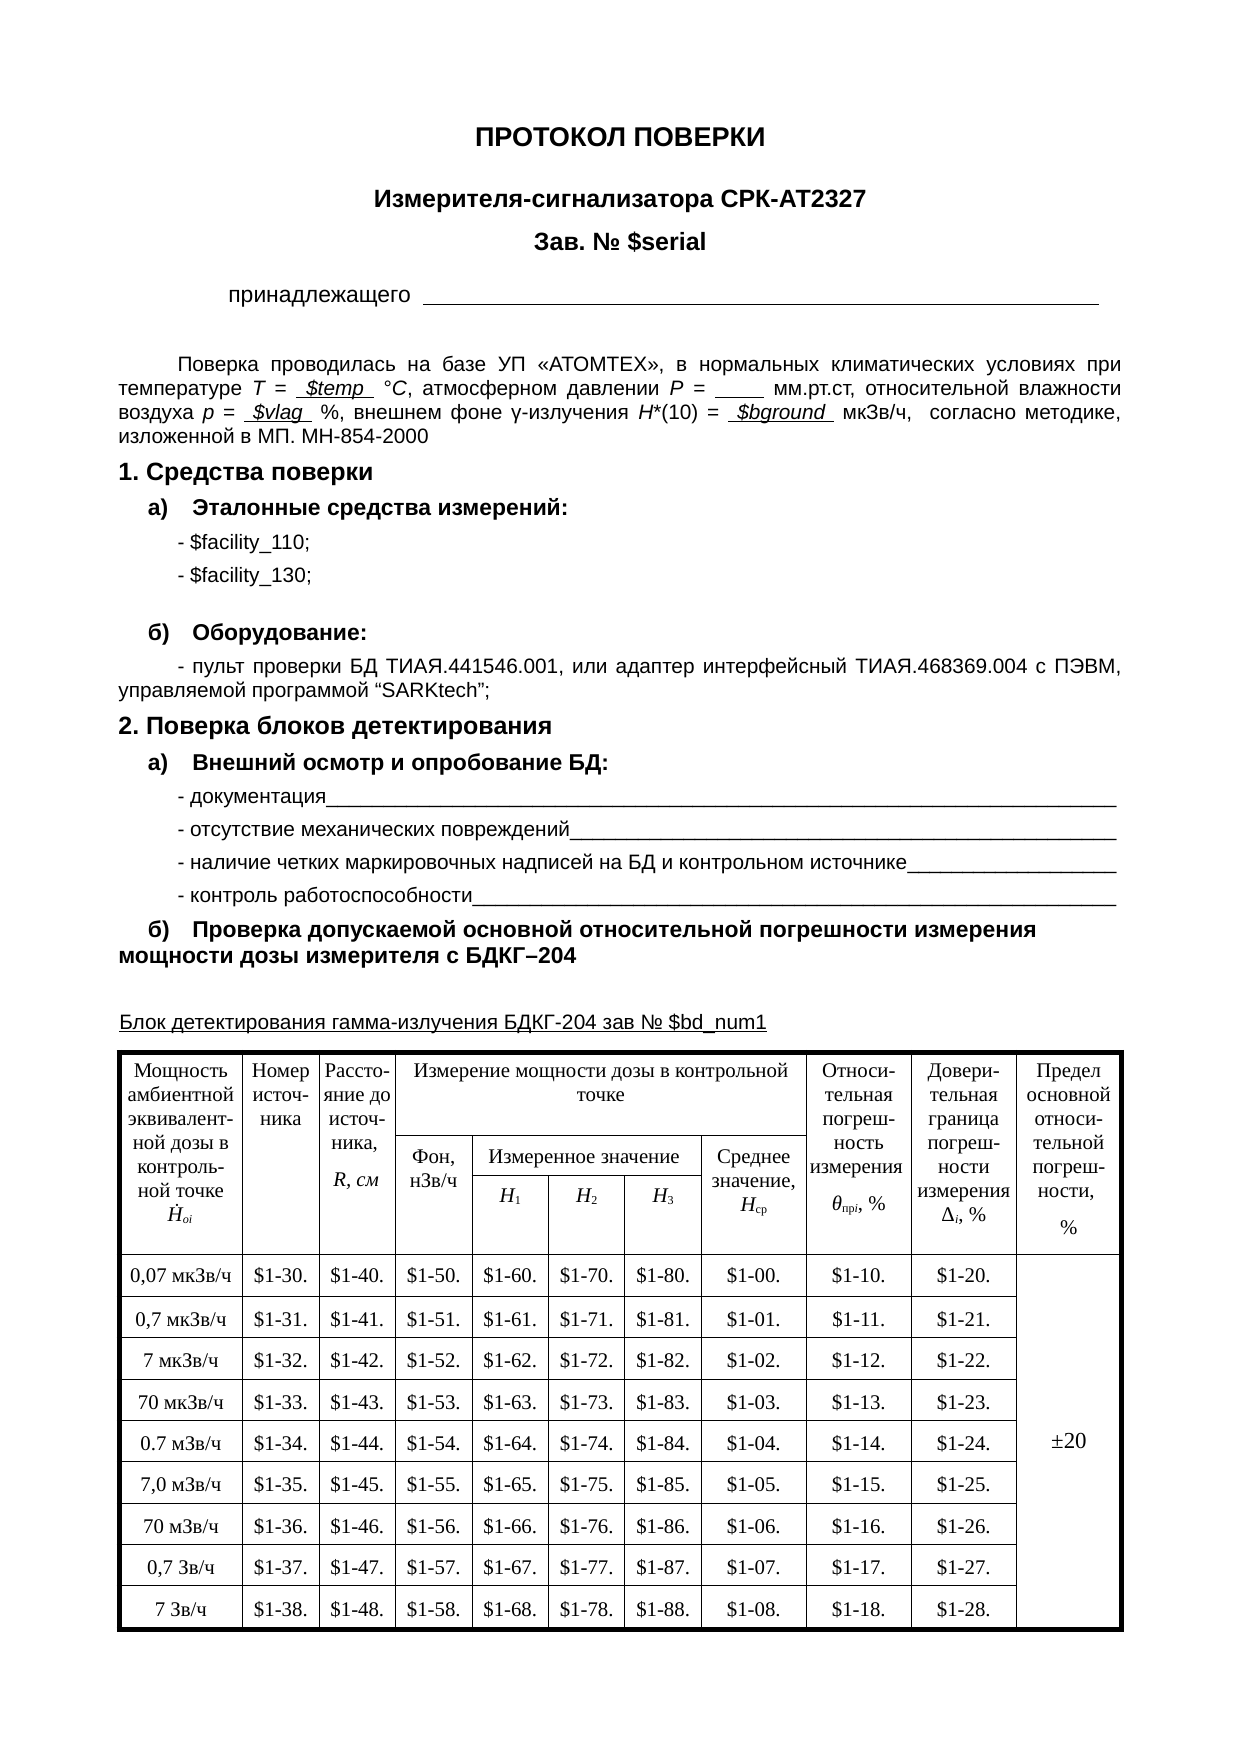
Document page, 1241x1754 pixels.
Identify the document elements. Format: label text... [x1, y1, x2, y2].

text а) Эталонные средства измерений: [118, 494, 1122, 521]
table_cell $1-20. [912, 1255, 1016, 1296]
table_cell $1-24. [912, 1421, 1016, 1461]
table_cell $1-84. [625, 1421, 701, 1461]
table_cell $1-82. [625, 1338, 701, 1378]
table_cell $1-14. [807, 1421, 911, 1461]
table_cell Довери-тельная граница погреш-ности измерения Δi, % [912, 1055, 1016, 1254]
table_cell $1-02. [702, 1338, 806, 1378]
table_cell $1-52. [396, 1338, 472, 1378]
table_cell $1-36. [243, 1504, 319, 1544]
table_cell $1-71. [549, 1297, 624, 1337]
table_cell $1-61. [473, 1297, 548, 1337]
table_cell $1-66. [473, 1504, 548, 1544]
table_cell Мощность амбиентной эквивалент-ной дозы в контроль-ной точке Ḣoi [122, 1055, 242, 1254]
table_cell Предел основной относи-тельной погреш-ности, % [1017, 1055, 1119, 1254]
table_cell $1-47. [320, 1545, 395, 1585]
table_cell $1-32. [243, 1338, 319, 1378]
table_cell $1-03. [702, 1380, 806, 1420]
table_cell $1-07. [702, 1545, 806, 1585]
table_cell $1-68. [473, 1586, 548, 1627]
table_cell $1-86. [625, 1504, 701, 1544]
table_cell 0,7 мкЗв/ч [122, 1297, 242, 1337]
table_cell $1-53. [396, 1380, 472, 1420]
table_cell $1-28. [912, 1586, 1016, 1627]
table_cell 7 мкЗв/ч [122, 1338, 242, 1378]
table_cell $1-11. [807, 1297, 911, 1337]
table_cell $1-85. [625, 1462, 701, 1502]
text Поверка проводилась на базе УП «АТОМТЕХ», в нормальных климатических условиях при температуре Т = $temp °С, атмосферном давлении Р = мм.рт.ст, относительной влажности воздуха р = $vlag %, внешнем фоне γ-излучения H*(10) = $bground мкЗв/ч, согласно методике, изложенной в МП. МН-854-2000 [118, 352, 1122, 448]
table_cell $1-37. [243, 1545, 319, 1585]
table_cell $1-27. [912, 1545, 1016, 1585]
table_cell $1-44. [320, 1421, 395, 1461]
table_cell $1-18. [807, 1586, 911, 1627]
table_cell $1-51. [396, 1297, 472, 1337]
table_cell $1-56. [396, 1504, 472, 1544]
table_cell $1-70. [549, 1255, 624, 1296]
table_cell $1-83. [625, 1380, 701, 1420]
table_cell 70 мЗв/ч [122, 1504, 242, 1544]
table_cell $1-08. [702, 1586, 806, 1627]
table_cell $1-60. [473, 1255, 548, 1296]
table_cell 0,7 Зв/ч [122, 1545, 242, 1585]
table_cell $1-63. [473, 1380, 548, 1420]
table_cell $1-50. [396, 1255, 472, 1296]
table_cell $1-17. [807, 1545, 911, 1585]
table_cell $1-46. [320, 1504, 395, 1544]
table_cell Фон, нЗв/ч [396, 1136, 472, 1254]
text - наличие четких маркировочных надписей на БД и контрольном источнике [118, 850, 1122, 874]
table_cell 70 мкЗв/ч [122, 1380, 242, 1420]
table_cell Измеренное значение [473, 1136, 701, 1175]
table_cell $1-22. [912, 1338, 1016, 1378]
text ПРОТОКОЛ ПОВЕРКИ [118, 121, 1122, 152]
table_cell H3 [625, 1176, 701, 1254]
table_cell $1-75. [549, 1462, 624, 1502]
text б) Проверка допускаемой основной относительной погрешности измерения мощности дозы измерителя с БДКГ–204 [118, 916, 1122, 968]
text Измерипринадлежащего . . [118, 279, 1122, 308]
table_cell $1-88. [625, 1586, 701, 1627]
table_cell $1-74. [549, 1421, 624, 1461]
table_cell Измерение мощности дозы в контрольной точке [396, 1055, 806, 1135]
table_cell $1-41. [320, 1297, 395, 1337]
table_cell $1-80. [625, 1255, 701, 1296]
table_cell $1-57. [396, 1545, 472, 1585]
text б) Оборудование: [118, 619, 1122, 645]
table_cell $1-23. [912, 1380, 1016, 1420]
table_cell $1-58. [396, 1586, 472, 1627]
table_cell $1-00. [702, 1255, 806, 1296]
text - пульт проверки БД ТИАЯ.441546.001, или адаптер интерфейсный ТИАЯ.468369.004 с ПЭВМ, управляемой программой “SARKtech”; [118, 654, 1122, 702]
table_cell Рассто-яние до источ-ника, R, см [320, 1055, 395, 1254]
table_cell $1-38. [243, 1586, 319, 1627]
table_cell $1-04. [702, 1421, 806, 1461]
table_cell $1-34. [243, 1421, 319, 1461]
text - контроль работоспособности [118, 883, 1122, 907]
table_cell ±20 [1017, 1255, 1119, 1627]
table_cell $1-25. [912, 1462, 1016, 1502]
table_cell $1-65. [473, 1462, 548, 1502]
table_cell $1-40. [320, 1255, 395, 1296]
table_cell $1-72. [549, 1338, 624, 1378]
table_cell $1-78. [549, 1586, 624, 1627]
table_cell Относи-тельная погреш-ность измерения θпрi, % [807, 1055, 911, 1254]
text Измерителя-сигнализатора СРК-АТ2327 [118, 184, 1122, 212]
table_cell 0.7 мЗв/ч [122, 1421, 242, 1461]
table_cell $1-42. [320, 1338, 395, 1378]
table_cell $1-13. [807, 1380, 911, 1420]
text а) Внешний осмотр и опробование БД: [118, 749, 1122, 775]
table_cell Номер источ-ника [243, 1055, 319, 1254]
table_cell $1-54. [396, 1421, 472, 1461]
table_cell $1-55. [396, 1462, 472, 1502]
table_cell $1-21. [912, 1297, 1016, 1337]
table_cell 7 Зв/ч [122, 1586, 242, 1627]
table_cell $1-15. [807, 1462, 911, 1502]
table_cell Среднее значение, Hср [702, 1136, 806, 1254]
table_cell $1-30. [243, 1255, 319, 1296]
text 2. Поверка блоков детектирования [118, 711, 1122, 740]
table_cell $1-67. [473, 1545, 548, 1585]
table_cell $1-64. [473, 1421, 548, 1461]
table_cell H2 [549, 1176, 624, 1254]
table_cell $1-06. [702, 1504, 806, 1544]
table_cell $1-33. [243, 1380, 319, 1420]
table_cell 7,0 мЗв/ч [122, 1462, 242, 1502]
table_cell $1-81. [625, 1297, 701, 1337]
table_cell $1-48. [320, 1586, 395, 1627]
table_cell 0,07 мкЗв/ч [122, 1255, 242, 1296]
table_cell $1-73. [549, 1380, 624, 1420]
table_cell $1-16. [807, 1504, 911, 1544]
table_cell $1-87. [625, 1545, 701, 1585]
text 1. Средства поверки [118, 457, 1122, 485]
text Зав. № $serial [118, 227, 1122, 256]
table_cell $1-01. [702, 1297, 806, 1337]
text - $facility_130; [118, 563, 1122, 587]
text - отсутствие механических повреждений [118, 817, 1122, 841]
text - документация [118, 784, 1122, 808]
table_cell $1-77. [549, 1545, 624, 1585]
table_cell $1-35. [243, 1462, 319, 1502]
table_cell $1-26. [912, 1504, 1016, 1544]
table_cell H1 [473, 1176, 548, 1254]
table_cell $1-05. [702, 1462, 806, 1502]
text - $facility_110; [118, 530, 1122, 554]
table_cell $1-76. [549, 1504, 624, 1544]
table_cell $1-31. [243, 1297, 319, 1337]
table_cell $1-62. [473, 1338, 548, 1378]
table_cell $1-12. [807, 1338, 911, 1378]
table_cell $1-43. [320, 1380, 395, 1420]
table_header Блок детектирования гамма-излучения БДКГ-204 зав № $bd_num1 [119, 1004, 1121, 1050]
table_cell $1-10. [807, 1255, 911, 1296]
table_cell $1-45. [320, 1462, 395, 1502]
